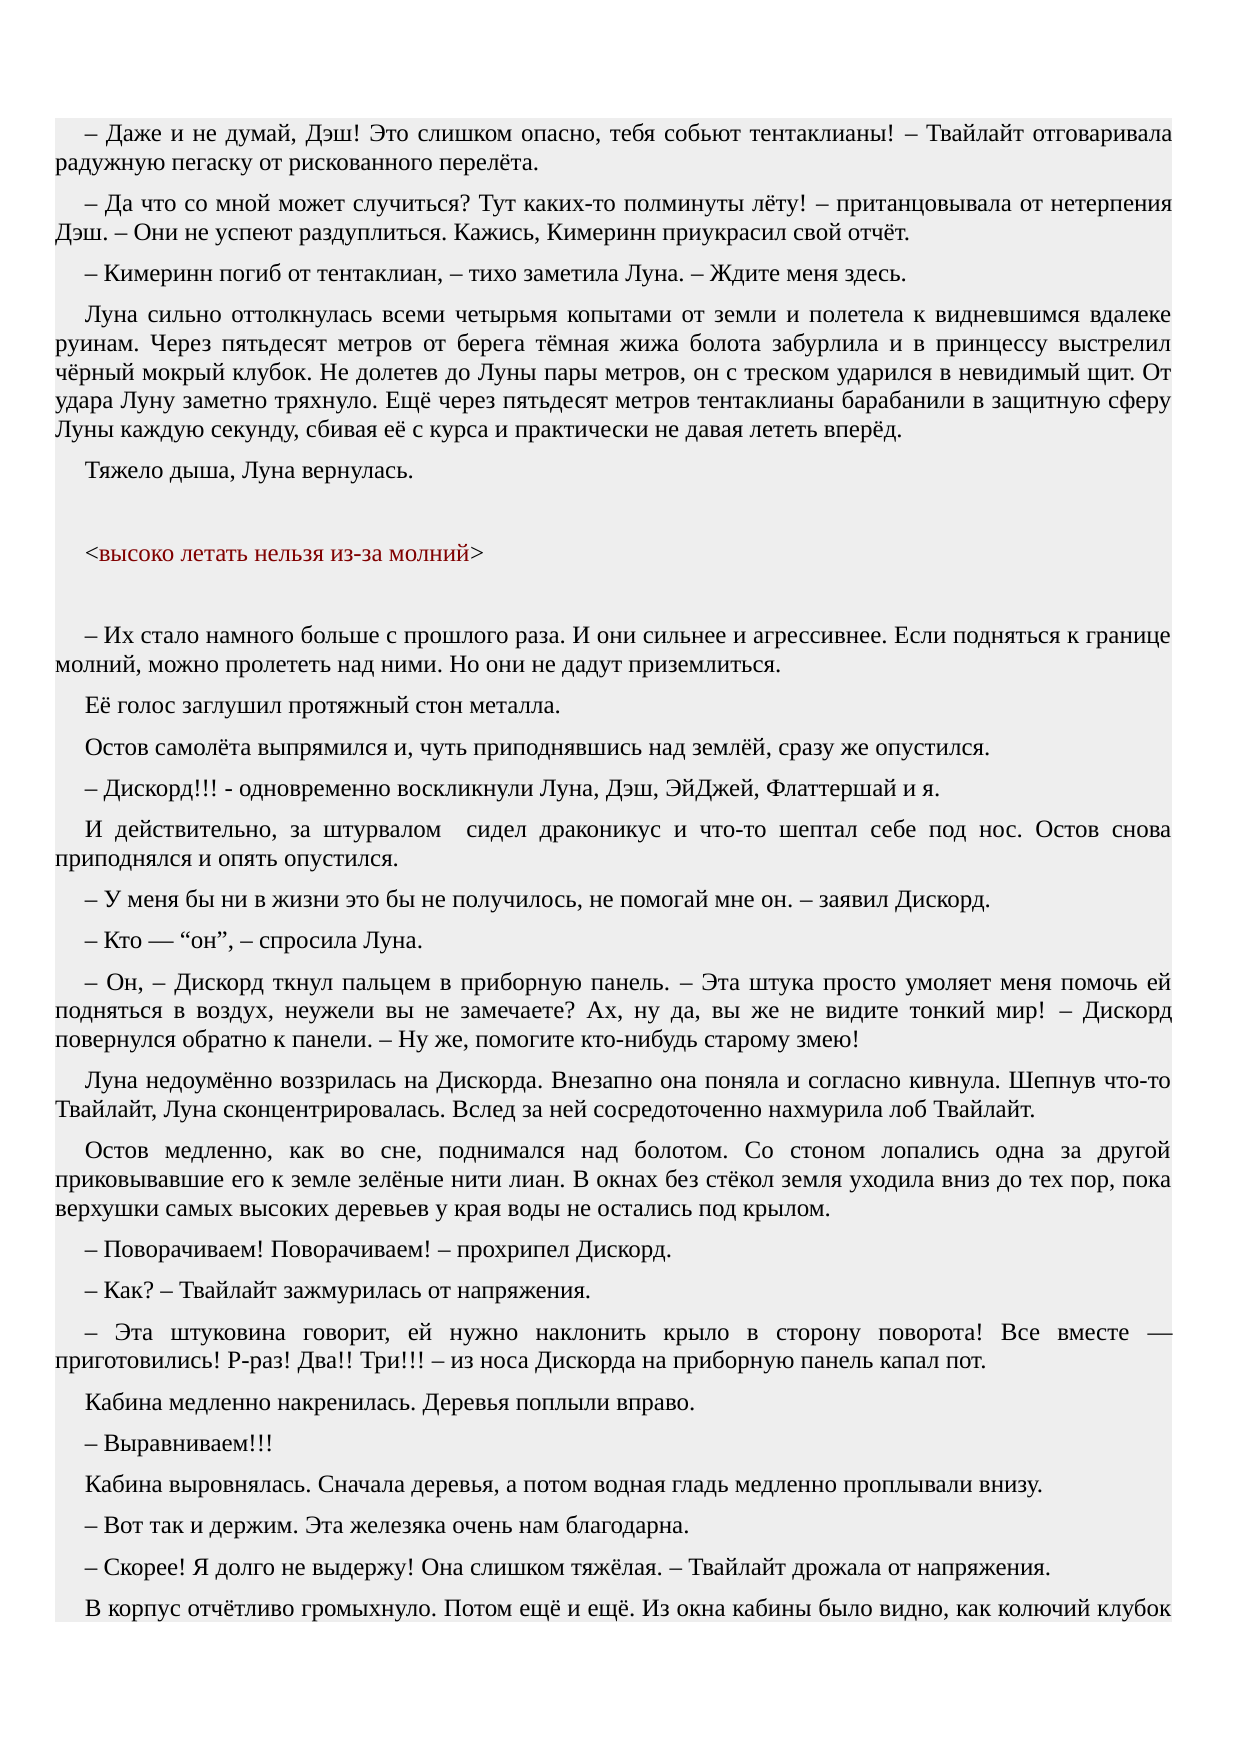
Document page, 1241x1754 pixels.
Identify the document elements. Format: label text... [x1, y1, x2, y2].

text Кабина выровнялась. Сначала деревья, а потом водная гладь медленно проплывали внизу. [55, 1469, 1172, 1498]
text – Эта штуковина говорит, ей нужно наклонить крыло в сторону поворота! Все вместе — приготовились! Р-раз! Два!! Три!!! – из носа Дискорда на приборную панель капал пот. [55, 1317, 1172, 1374]
text – Как? – Твайлайт зажмурилась от напряжения. [55, 1276, 1172, 1304]
text Её голос заглушил протяжный стон металла. [55, 691, 1172, 719]
text – Поворачиваем! Поворачиваем! – прохрипел Дискорд. [55, 1234, 1172, 1263]
text – Их стало намного больше с прошлого раза. И они сильнее и агрессивнее. Если подняться к границе молний, можно пролететь над ними. Но они не дадут приземлиться. [55, 621, 1172, 678]
text – Даже и не думай, Дэш! Это слишком опасно, тебя собьют тентаклианы! – Твайлайт отговаривала радужную пегаску от рискованного перелёта. [55, 118, 1172, 176]
text В корпус отчётливо громыхнуло. Потом ещё и ещё. Из окна кабины было видно, как колючий клубок [55, 1593, 1172, 1622]
text Кабина медленно накренилась. Деревья поплыли вправо. [55, 1387, 1172, 1416]
text – Да что со мной может случиться? Тут каких-то полминуты лёту! – пританцовывала от нетерпения Дэш. – Они не успеют раздуплиться. Кажись, Кимеринн приукрасил свой отчёт. [55, 188, 1172, 246]
text <высоко летать нельзя из-за молний> [55, 538, 1172, 567]
text – Вот так и держим. Эта железяка очень нам благодарна. [55, 1511, 1172, 1539]
text И действительно, за штурвалом сидел драконикус и что-то шептал себе под нос. Остов снова приподнялся и опять опустился. [55, 814, 1172, 872]
text Луна сильно оттолкнулась всеми четырьмя копытами от земли и полетела к видневшимся вдалеке руинам. Через пятьдесят метров от берега тёмная жижа болота забурлила и в принцессу выстрелил чёрный мокрый клубок. Не долетев до Луны пары метров, он с треском ударился в невидимый щит. От удара Луну заметно тряхнуло. Ещё через пятьдесят метров тентаклианы барабанили в защитную сферу Луны каждую секунду, сбивая её с курса и практически не давая лететь вперёд. [55, 299, 1172, 443]
text – Дискорд!!! - одновременно воскликнули Луна, Дэш, ЭйДжей, Флаттершай и я. [55, 773, 1172, 802]
text – Скорее! Я долго не выдержу! Она слишком тяжёлая. – Твайлайт дрожала от напряжения. [55, 1552, 1172, 1581]
text Тяжело дыша, Луна вернулась. [55, 456, 1172, 484]
text – Кто — “он”, – спросила Луна. [55, 926, 1172, 954]
text Луна недоумённо воззрилась на Дискорда. Внезапно она поняла и согласно кивнула. Шепнув что-то Твайлайт, Луна сконцентрировалась. Вслед за ней сосредоточенно нахмурила лоб Твайлайт. [55, 1066, 1172, 1123]
text – Выравниваем!!! [55, 1428, 1172, 1457]
text – Кимеринн погиб от тентаклиан, – тихо заметила Луна. – Ждите меня здесь. [55, 258, 1172, 287]
text Остов самолёта выпрямился и, чуть приподнявшись над землёй, сразу же опустился. [55, 732, 1172, 761]
text Остов медленно, как во сне, поднимался над болотом. Со стоном лопались одна за другой приковывавшие его к земле зелёные нити лиан. В окнах без стёкол земля уходила вниз до тех пор, пока верхушки самых высоких деревьев у края воды не остались под крылом. [55, 1136, 1172, 1222]
text – Он, – Дискорд ткнул пальцем в приборную панель. – Эта штука просто умоляет меня помочь ей подняться в воздух, неужели вы не замечаете? Ах, ну да, вы же не видите тонкий мир! – Дискорд повернулся обратно к панели. – Ну же, помогите кто-нибудь старому змею! [55, 967, 1172, 1053]
text – У меня бы ни в жизни это бы не получилось, не помогай мне он. – заявил Дискорд. [55, 884, 1172, 913]
